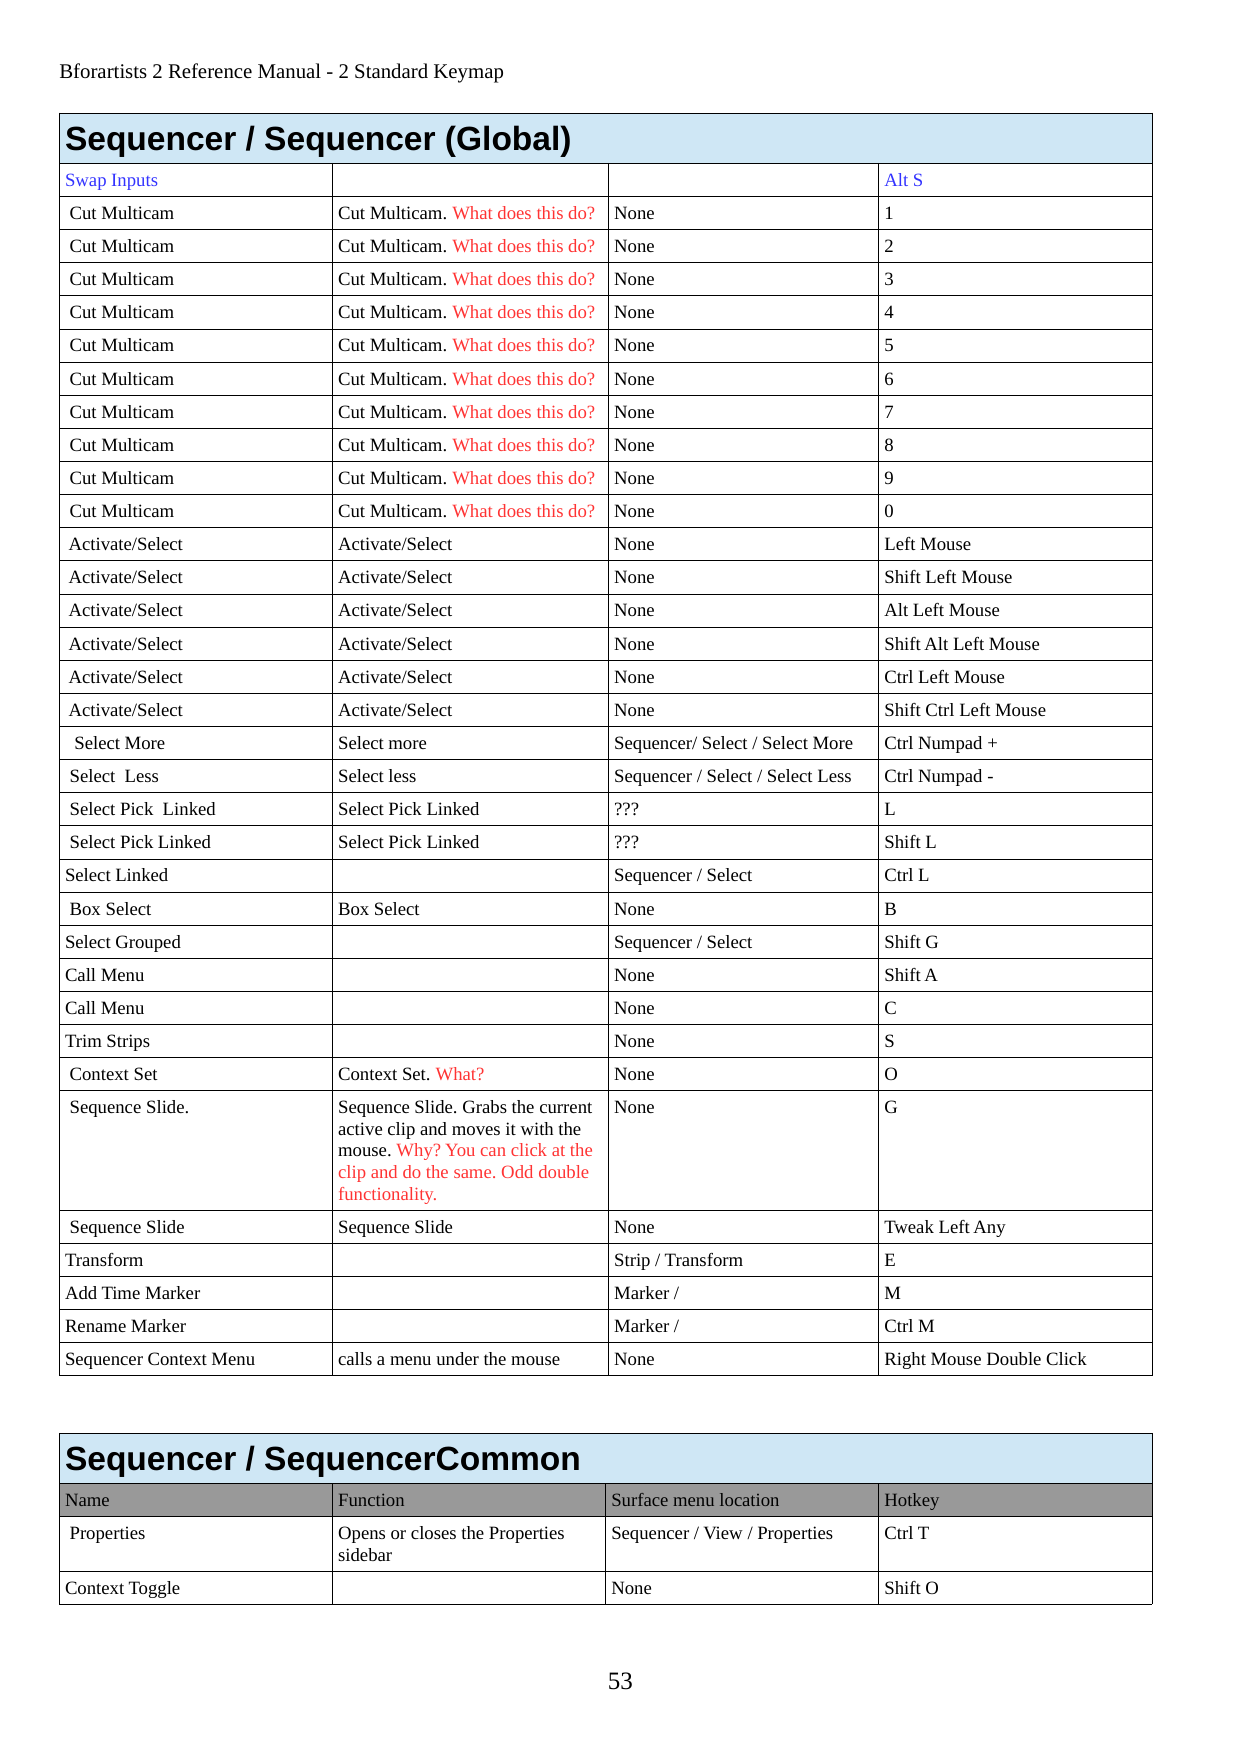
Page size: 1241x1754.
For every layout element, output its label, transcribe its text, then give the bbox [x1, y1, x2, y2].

table_cell None [609, 528, 878, 560]
table_cell Ctrl Left Mouse [879, 661, 1152, 693]
table_cell 5 [879, 330, 1152, 362]
table_cell Marker / [609, 1310, 878, 1342]
table_cell Cut Multicam. What does this do? [333, 296, 608, 328]
table_cell Ctrl Numpad + [879, 727, 1152, 759]
table_cell None [609, 429, 878, 461]
table_cell None [609, 561, 878, 593]
table_cell Activate/Select [60, 528, 332, 560]
table_cell Select Pick Linked [60, 793, 332, 825]
table_cell Ctrl M [879, 1310, 1152, 1342]
table_cell 7 [879, 396, 1152, 428]
table_cell Select Pick Linked [333, 793, 608, 825]
table_cell 0 [879, 495, 1152, 527]
table_cell None [609, 893, 878, 925]
table_cell None [609, 595, 878, 627]
table_cell Rename Marker [60, 1310, 332, 1342]
table_cell Cut Multicam [60, 429, 332, 461]
table_cell Cut Multicam [60, 197, 332, 229]
table_cell Sequence Slide. [60, 1091, 332, 1210]
table_cell None [609, 263, 878, 295]
table_cell Shift L [879, 826, 1152, 858]
table_cell None [609, 197, 878, 229]
table_cell [333, 926, 608, 958]
table_cell 1 [879, 197, 1152, 229]
table_cell Sequencer Context Menu [60, 1343, 332, 1375]
table_cell Activate/Select [333, 561, 608, 593]
table_cell 9 [879, 462, 1152, 494]
table_cell Sequencer / Select [609, 860, 878, 892]
table_cell None [609, 296, 878, 328]
table_cell Tweak Left Any [879, 1211, 1152, 1243]
table_cell L [879, 793, 1152, 825]
table_cell Strip / Transform [609, 1244, 878, 1276]
table_cell None [609, 992, 878, 1024]
table_cell Activate/Select [333, 528, 608, 560]
table_cell Cut Multicam. What does this do? [333, 330, 608, 362]
table_cell [333, 1244, 608, 1276]
table_cell Select more [333, 727, 608, 759]
table_cell Alt Left Mouse [879, 595, 1152, 627]
table_cell 8 [879, 429, 1152, 461]
table_cell Shift Alt Left Mouse [879, 628, 1152, 660]
table_cell Cut Multicam [60, 462, 332, 494]
table_cell E [879, 1244, 1152, 1276]
table_cell Select Less [60, 760, 332, 792]
table_cell [333, 164, 608, 196]
table_cell 2 [879, 230, 1152, 262]
table_cell 4 [879, 296, 1152, 328]
table_cell Activate/Select [333, 694, 608, 726]
table_cell Shift Ctrl Left Mouse [879, 694, 1152, 726]
table_cell None [609, 1025, 878, 1057]
table_cell None [609, 363, 878, 395]
table_cell Name [60, 1484, 332, 1516]
table_cell [333, 959, 608, 991]
table_cell Opens or closes the Properties sidebar [333, 1517, 605, 1571]
table_cell Select less [333, 760, 608, 792]
table_cell [333, 860, 608, 892]
table_cell [333, 1025, 608, 1057]
table_cell 3 [879, 263, 1152, 295]
table_cell Cut Multicam. What does this do? [333, 363, 608, 395]
table_cell ??? [609, 826, 878, 858]
table_cell Cut Multicam. What does this do? [333, 495, 608, 527]
table_cell Swap Inputs [60, 164, 332, 196]
table_cell None [609, 495, 878, 527]
table_cell Cut Multicam. What does this do? [333, 462, 608, 494]
table_cell None [609, 959, 878, 991]
table_cell Left Mouse [879, 528, 1152, 560]
table_cell None [609, 396, 878, 428]
table_cell Shift G [879, 926, 1152, 958]
table_cell Marker / [609, 1277, 878, 1309]
table_cell Properties [60, 1517, 332, 1571]
table_cell Activate/Select [60, 628, 332, 660]
table_cell Call Menu [60, 992, 332, 1024]
table_cell [333, 1277, 608, 1309]
table_cell Context Set. What? [333, 1058, 608, 1090]
table_cell Activate/Select [333, 595, 608, 627]
table_cell Ctrl T [879, 1517, 1152, 1571]
table_cell Alt S [879, 164, 1152, 196]
table_cell Cut Multicam. What does this do? [333, 230, 608, 262]
table_cell Box Select [333, 893, 608, 925]
table_cell Add Time Marker [60, 1277, 332, 1309]
table_cell Select More [60, 727, 332, 759]
table_cell Sequencer / Select / Select Less [609, 760, 878, 792]
table_cell Context Toggle [60, 1572, 332, 1604]
table_cell Box Select [60, 893, 332, 925]
table_cell Call Menu [60, 959, 332, 991]
table_cell ??? [609, 793, 878, 825]
table_cell Select Grouped [60, 926, 332, 958]
table_cell Select Linked [60, 860, 332, 892]
table_cell Sequence Slide. Grabs the current active clip and moves it with the mouse. Why? You can click at the clip and do the same. Odd double functionality. [333, 1091, 608, 1210]
table_cell None [609, 462, 878, 494]
table_cell [609, 164, 878, 196]
table_cell Cut Multicam [60, 363, 332, 395]
table_cell Cut Multicam. What does this do? [333, 263, 608, 295]
table_cell G [879, 1091, 1152, 1210]
table_cell Cut Multicam. What does this do? [333, 429, 608, 461]
table_cell Activate/Select [60, 661, 332, 693]
table_cell Sequencer/ Select / Select More [609, 727, 878, 759]
table_cell Cut Multicam. What does this do? [333, 396, 608, 428]
table_cell 6 [879, 363, 1152, 395]
table_cell S [879, 1025, 1152, 1057]
table_cell None [609, 1058, 878, 1090]
table_cell None [609, 628, 878, 660]
table_cell [333, 1572, 605, 1604]
table_header Sequencer / SequencerCommon [60, 1434, 1152, 1483]
table_cell Sequence Slide [333, 1211, 608, 1243]
table_cell Function [333, 1484, 605, 1516]
table_cell None [609, 1211, 878, 1243]
table_cell Hotkey [879, 1484, 1152, 1516]
table_cell calls a menu under the mouse [333, 1343, 608, 1375]
table_cell [333, 1310, 608, 1342]
table_cell Select Pick Linked [60, 826, 332, 858]
table_cell Cut Multicam [60, 396, 332, 428]
table_cell Activate/Select [60, 595, 332, 627]
table_cell Select Pick Linked [333, 826, 608, 858]
table_cell Cut Multicam [60, 230, 332, 262]
table_cell Shift O [879, 1572, 1152, 1604]
table_cell Shift Left Mouse [879, 561, 1152, 593]
table_cell Activate/Select [60, 561, 332, 593]
table_cell None [609, 1091, 878, 1210]
table_cell Cut Multicam [60, 330, 332, 362]
table_cell Sequencer / Select [609, 926, 878, 958]
table_cell [333, 992, 608, 1024]
table_cell Ctrl L [879, 860, 1152, 892]
table_cell M [879, 1277, 1152, 1309]
table_cell Activate/Select [333, 628, 608, 660]
table_cell Context Set [60, 1058, 332, 1090]
table_cell Right Mouse Double Click [879, 1343, 1152, 1375]
table_cell Transform [60, 1244, 332, 1276]
table_cell O [879, 1058, 1152, 1090]
table_cell Cut Multicam [60, 495, 332, 527]
table_cell Activate/Select [333, 661, 608, 693]
table_cell Cut Multicam [60, 263, 332, 295]
table_cell None [609, 230, 878, 262]
table_cell Activate/Select [60, 694, 332, 726]
table_cell None [609, 330, 878, 362]
table_header Sequencer / Sequencer (Global) [60, 114, 1152, 163]
table_cell None [609, 694, 878, 726]
table_cell C [879, 992, 1152, 1024]
table_cell None [609, 661, 878, 693]
table_cell None [609, 1343, 878, 1375]
table_cell None [606, 1572, 878, 1604]
table_cell Sequence Slide [60, 1211, 332, 1243]
table_cell Shift A [879, 959, 1152, 991]
table_cell Trim Strips [60, 1025, 332, 1057]
table_cell Surface menu location [606, 1484, 878, 1516]
table_cell Ctrl Numpad - [879, 760, 1152, 792]
table_cell Sequencer / View / Properties [606, 1517, 878, 1571]
table_cell Cut Multicam. What does this do? [333, 197, 608, 229]
table_cell B [879, 893, 1152, 925]
table_cell Cut Multicam [60, 296, 332, 328]
